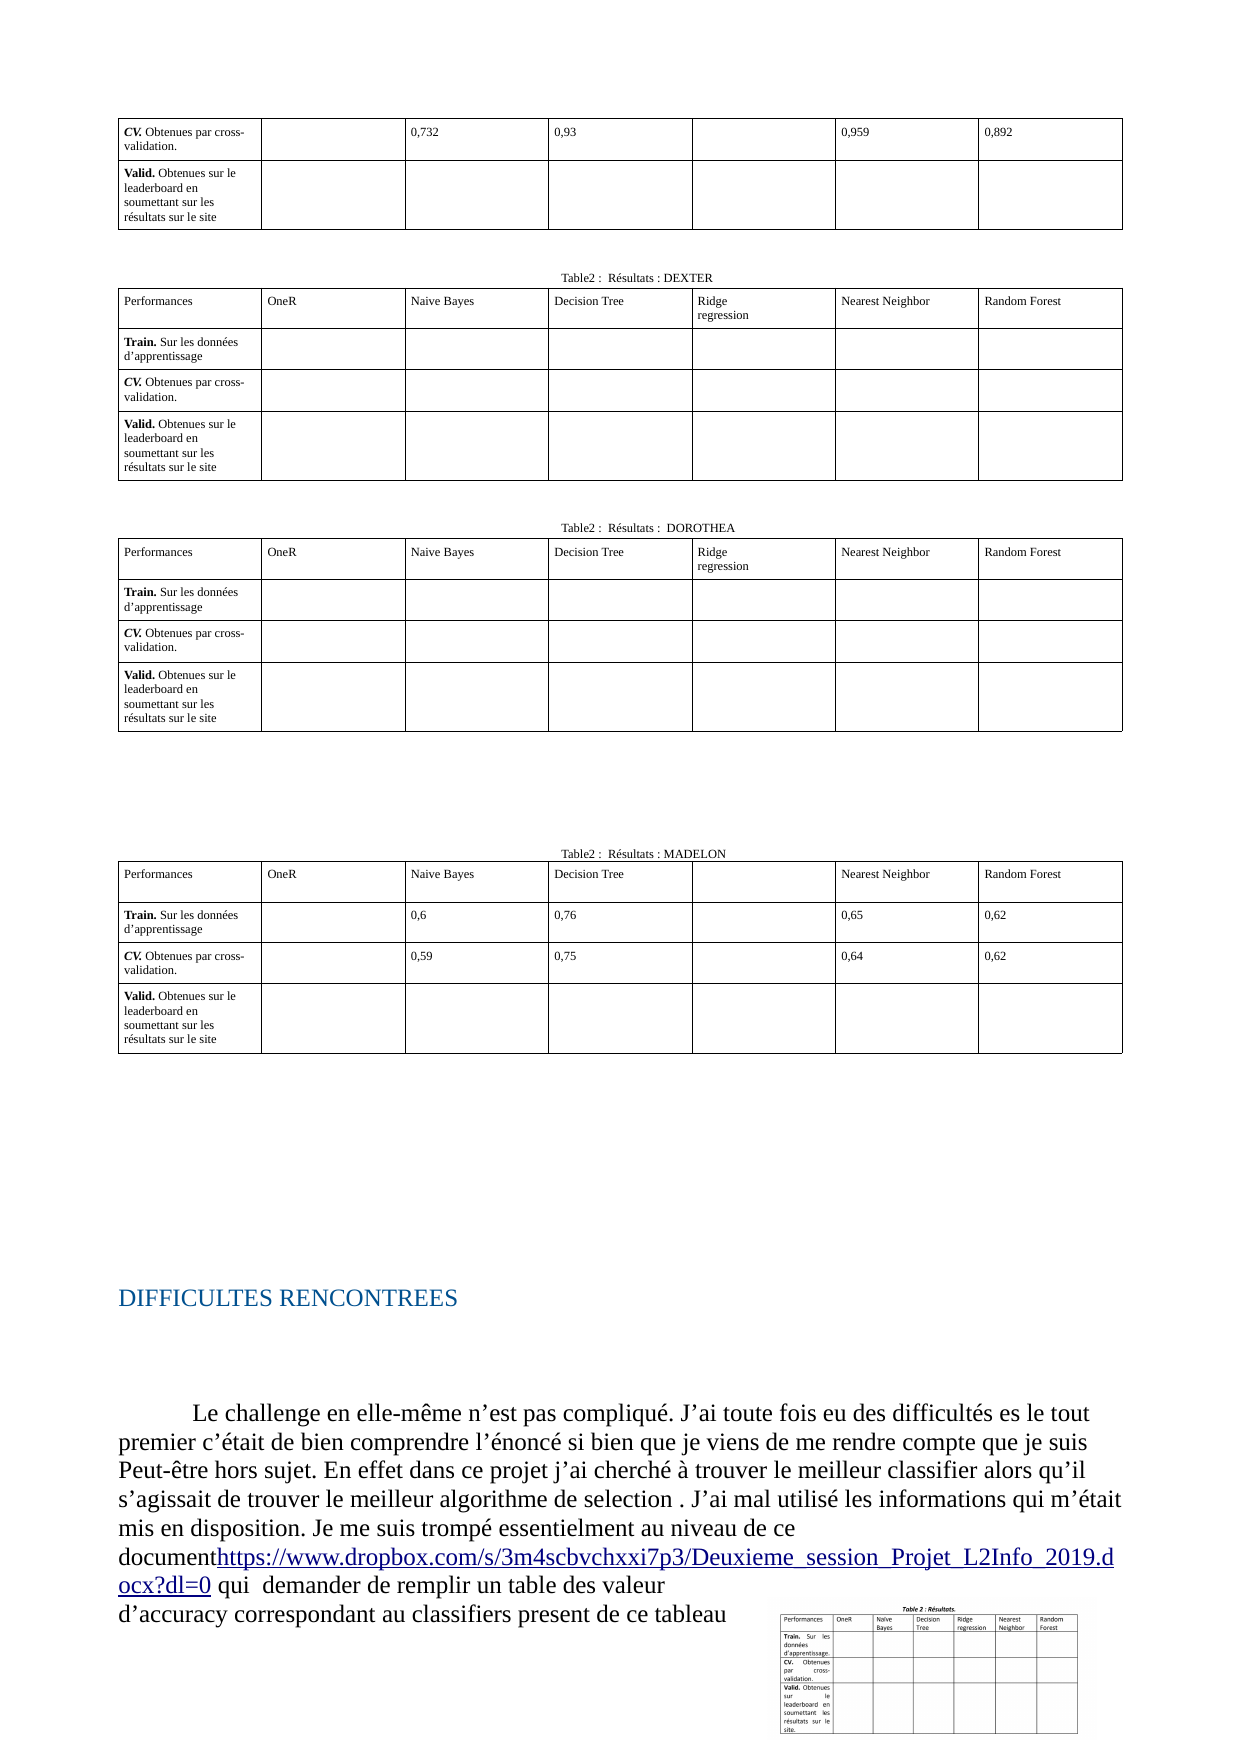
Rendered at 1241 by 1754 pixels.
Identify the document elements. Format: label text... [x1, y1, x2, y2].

table_cell [262, 370, 405, 411]
table_cell 0,62 [979, 903, 1122, 942]
table_cell [693, 161, 835, 229]
table_header Performances [119, 539, 261, 579]
table_cell [262, 161, 405, 229]
table_header Random Forest [979, 862, 1122, 901]
text DIFFICULTES RENCONTREES [118, 1283, 1122, 1312]
table_cell Valid. Obtenues sur le leaderboard en soumettant sur les résultats sur le site [119, 984, 261, 1052]
table_cell [836, 663, 978, 731]
table_cell 0,959 [836, 119, 978, 160]
table_cell [979, 984, 1122, 1052]
table_cell [836, 161, 978, 229]
table_cell [693, 943, 835, 983]
table_cell [549, 412, 692, 480]
table_cell 0,62 [979, 943, 1122, 983]
table_cell [262, 984, 405, 1052]
table_cell [836, 329, 978, 369]
table_cell [262, 621, 405, 661]
table_cell 0,732 [406, 119, 548, 160]
text Table2 : Résultats : DEXTER [118, 259, 1122, 287]
table_cell Train. Sur les données d’apprentissage [119, 903, 261, 942]
table_header Naive Bayes [406, 862, 548, 901]
table_cell 0,892 [979, 119, 1122, 160]
table_header Random Forest [979, 539, 1122, 579]
table_header [693, 862, 835, 901]
table_cell [406, 621, 548, 661]
table_cell [262, 412, 405, 480]
table_cell [693, 580, 835, 619]
table_cell [549, 580, 692, 619]
table_cell [406, 370, 548, 411]
table_cell [693, 984, 835, 1052]
table_cell [262, 663, 405, 731]
table_cell CV. Obtenues par cross-validation. [119, 943, 261, 983]
table_header Naive Bayes [406, 289, 548, 328]
table_cell [406, 663, 548, 731]
table_cell [406, 580, 548, 619]
table_cell [549, 984, 692, 1052]
table_cell [262, 903, 405, 942]
table_cell [979, 370, 1122, 411]
table_header Random Forest [979, 289, 1122, 328]
table_cell [836, 412, 978, 480]
table_cell [836, 984, 978, 1052]
text Table2 : Résultats : DOROTHEA [118, 509, 1122, 538]
table_header Naive Bayes [406, 539, 548, 579]
table_header Performances [119, 862, 261, 901]
table_cell CV. Obtenues par cross-validation. [119, 119, 261, 160]
table_cell [549, 370, 692, 411]
table_cell 0,76 [549, 903, 692, 942]
table_cell [693, 663, 835, 731]
table_header Decision Tree [549, 862, 692, 901]
table_cell 0,93 [549, 119, 692, 160]
table_cell [262, 943, 405, 983]
table_cell Train. Sur les données d’apprentissage [119, 580, 261, 619]
table_cell [836, 580, 978, 619]
table_cell CV. Obtenues par cross-validation. [119, 370, 261, 411]
table_cell [549, 663, 692, 731]
table_cell [693, 621, 835, 661]
table_cell 0,59 [406, 943, 548, 983]
table_cell 0,75 [549, 943, 692, 983]
table_cell 0,64 [836, 943, 978, 983]
table_cell [979, 663, 1122, 731]
text Peut-être hors sujet. En effet dans ce projet j’ai cherché à trouver le meilleur classifier alors qu’il s’agissait de trouver le meilleur algorithme de selection . J’ai mal utilisé les informations qui m’était mis en disposition. Je me suis trompé essentielment au niveau de ce documenthttps://www.dropbox.com/s/3m4scbvchxxi7p3/Deuxieme_session_Projet_L2Info_2019.docx?dl=0 qui demander de remplir un table des valeur d’accuracy correspondant au classifiers present de ce tableau [118, 1455, 1122, 1628]
table_cell [262, 580, 405, 619]
table_header OneR [262, 539, 405, 579]
table_header Ridge regression [693, 539, 835, 579]
table_cell [406, 984, 548, 1052]
table_header Nearest Neighbor [836, 539, 978, 579]
text Table2 : Résultats : MADELON [118, 846, 1122, 861]
table_header Ridge regression [693, 289, 835, 328]
table_cell [549, 329, 692, 369]
table_cell Valid. Obtenues sur le leaderboard en soumettant sur les résultats sur le site [119, 161, 261, 229]
table_header Performances [119, 289, 261, 328]
table_cell [836, 370, 978, 411]
table_cell [406, 329, 548, 369]
table_cell CV. Obtenues par cross-validation. [119, 621, 261, 661]
table_cell [836, 621, 978, 661]
table_cell [979, 412, 1122, 480]
table_header OneR [262, 862, 405, 901]
table_cell [693, 370, 835, 411]
table_cell [693, 329, 835, 369]
table_header Nearest Neighbor [836, 289, 978, 328]
table_cell [406, 161, 548, 229]
table_cell [979, 161, 1122, 229]
table_cell [693, 903, 835, 942]
text Le challenge en elle-même n’est pas compliqué. J’ai toute fois eu des difficultés es le tout premier c’était de bien comprendre l’énoncé si bien que je viens de me rendre compte que je suis [118, 1398, 1122, 1455]
table_cell 0,65 [836, 903, 978, 942]
table_cell Valid. Obtenues sur le leaderboard en soumettant sur les résultats sur le site [119, 663, 261, 731]
table_cell [979, 621, 1122, 661]
table_cell [693, 119, 835, 160]
table_cell [262, 119, 405, 160]
table_cell [979, 329, 1122, 369]
table_cell Train. Sur les données d’apprentissage [119, 329, 261, 369]
table_cell [262, 329, 405, 369]
table_cell [549, 621, 692, 661]
table_header Decision Tree [549, 289, 692, 328]
table_cell 0,6 [406, 903, 548, 942]
table_header OneR [262, 289, 405, 328]
table_header Nearest Neighbor [836, 862, 978, 901]
table_cell [693, 412, 835, 480]
table_cell [549, 161, 692, 229]
table_cell Valid. Obtenues sur le leaderboard en soumettant sur les résultats sur le site [119, 412, 261, 480]
table_header Decision Tree [549, 539, 692, 579]
table_cell [979, 580, 1122, 619]
table_cell [406, 412, 548, 480]
